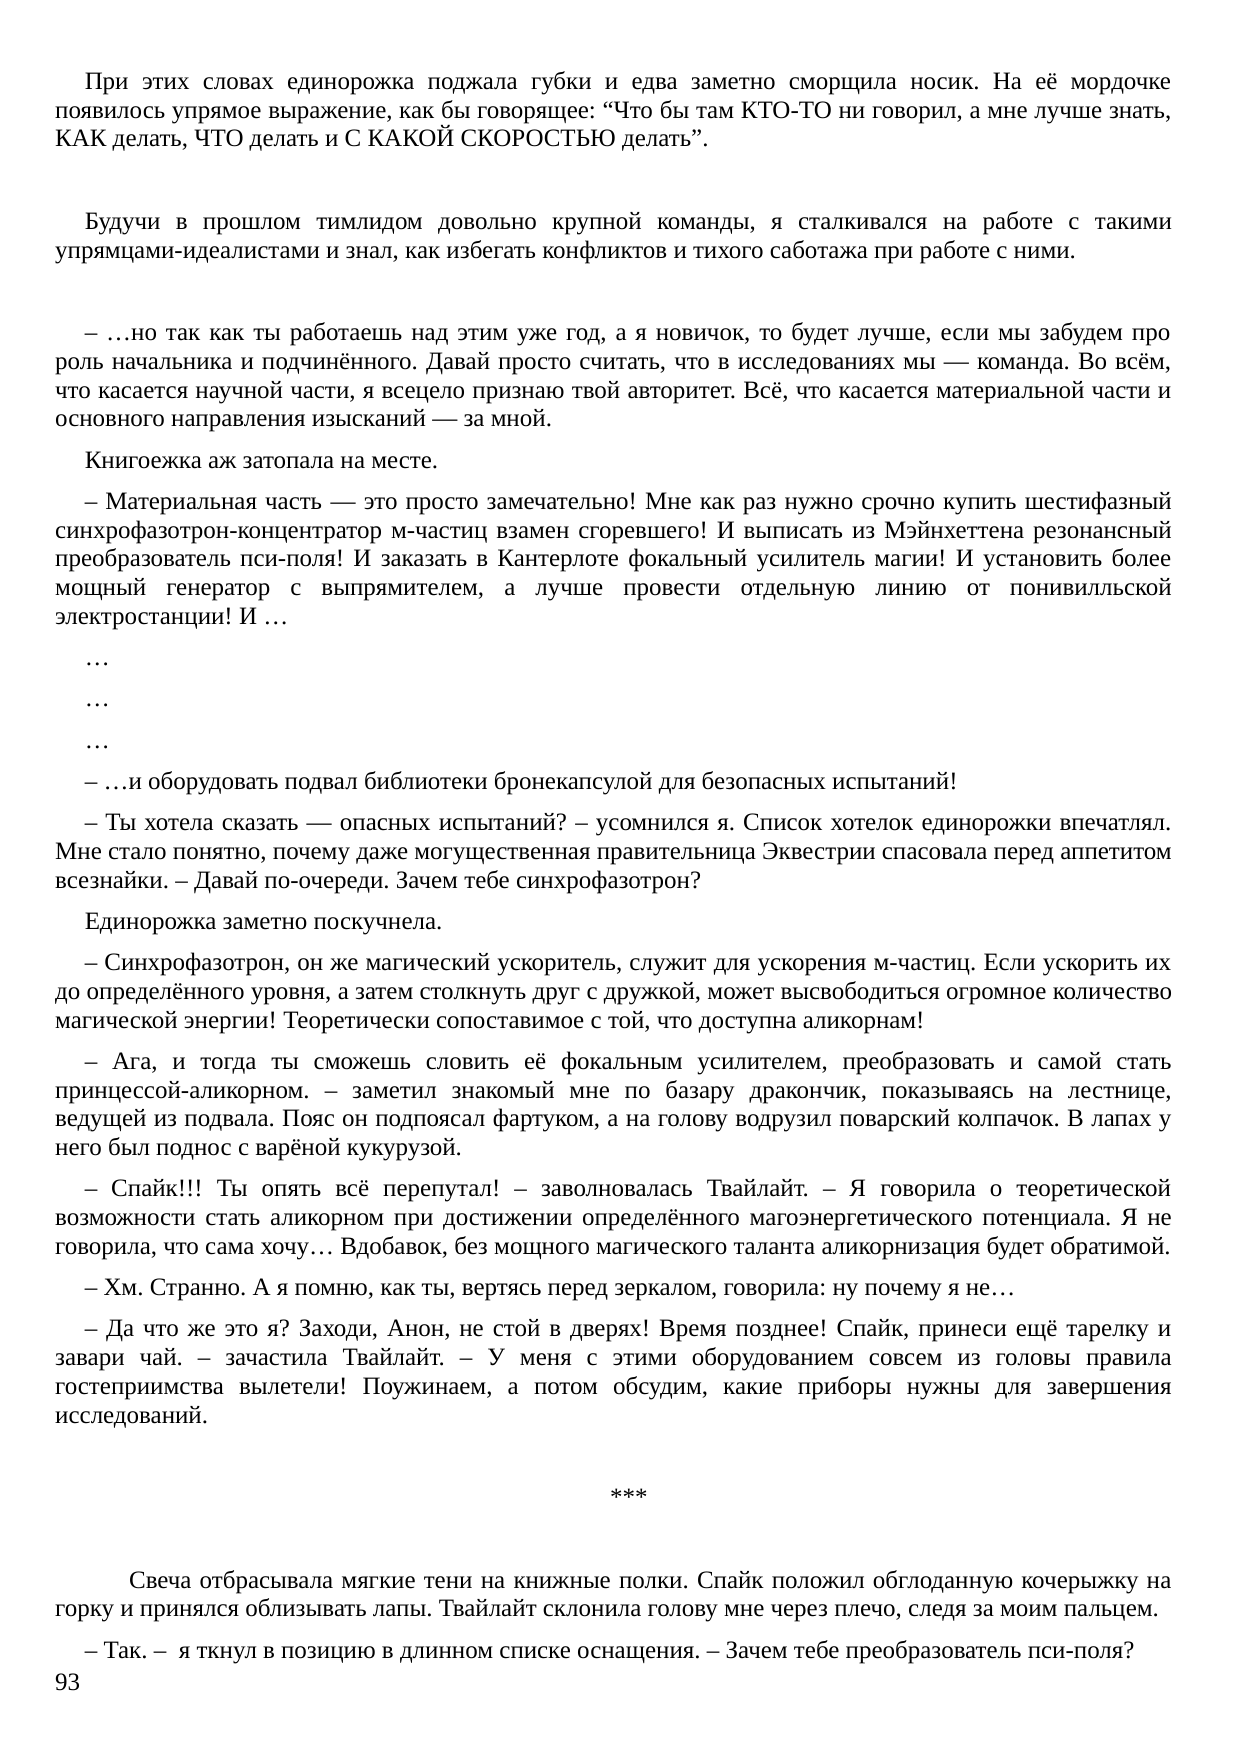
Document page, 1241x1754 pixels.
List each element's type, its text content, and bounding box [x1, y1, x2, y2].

text – Спайк!!! Ты опять всё перепутал! – заволновалась Твайлайт. – Я говорила о теоретической возможности стать аликорном при достижении определённого магоэнергетического потенциала. Я не говорила, что сама хочу… Вдобавок, без мощного магического таланта аликорнизация будет обратимой. [55, 1173, 1173, 1260]
text – Да что же это я? Заходи, Анон, не стой в дверях! Время позднее! Спайк, принеси ещё тарелку и завари чай. – зачастила Твайлайт. – У меня с этими оборудованием совсем из головы правила гостеприимства вылетели! Поужинаем, а потом обсудим, какие приборы нужны для завершения исследований. [55, 1313, 1173, 1428]
text – Так. – я ткнул в позицию в длинном списке оснащения. – Зачем тебе преобразователь пси-поля? [55, 1635, 1173, 1663]
text – Ты хотела сказать — опасных испытаний? – усомнился я. Список хотелок единорожки впечатлял. Мне стало понятно, почему даже могущественная правительница Эквестрии спасовала перед аппетитом всезнайки. – Давай по-очереди. Зачем тебе синхрофазотрон? [55, 807, 1173, 893]
text … [55, 683, 1173, 712]
text – Ага, и тогда ты сможешь словить её фокальным усилителем, преобразовать и самой стать принцессой-аликорном. – заметил знакомый мне по базару дракончик, показываясь на лестнице, ведущей из подвала. Пояс он подпоясал фартуком, а на голову водрузил поварский колпачок. В лапах у него был поднос с варёной кукурузой. [55, 1046, 1173, 1161]
text – …но так как ты работаешь над этим уже год, а я новичок, то будет лучше, если мы забудем про роль начальника и подчинённого. Давай просто считать, что в исследованиях мы — команда. Во всём, что касается научной части, я всецело признаю твой авторитет. Всё, что касается материальной части и основного направления изысканий — за мной. [55, 317, 1173, 432]
text Единорожка заметно поскучнела. [55, 906, 1173, 935]
text … [55, 725, 1173, 753]
text – Синхрофазотрон, он же магический ускоритель, служит для ускорения м-частиц. Если ускорить их до определённого уровня, а затем столкнуть друг с дружкой, может высвободиться огромное количество магической энергии! Теоретически сопоставимое с той, что доступна аликорнам! [55, 947, 1173, 1033]
text – Материальная часть — это просто замечательно! Мне как раз нужно срочно купить шестифазный синхрофазотрон-концентратор м-частиц взамен сгоревшего! И выписать из Мэйнхеттена резонансный преобразователь пси-поля! И заказать в Кантерлоте фокальный усилитель магии! И установить более мощный генератор с выпрямителем, а лучше провести отдельную линию от понивилльской электростанции! И … [55, 486, 1173, 630]
text … [55, 642, 1173, 671]
text Книгоежка аж затопала на месте. [55, 445, 1173, 473]
text *** [55, 1482, 1173, 1511]
text – …и оборудовать подвал библиотеки бронекапсулой для безопасных испытаний! [55, 766, 1173, 795]
text Будучи в прошлом тимлидом довольно крупной команды, я сталкивался на работе с такими упрямцами-идеалистами и знал, как избегать конфликтов и тихого саботажа при работе с ними. [55, 206, 1173, 263]
text При этих словах единорожка поджала губки и едва заметно сморщила носик. На её мордочке появилось упрямое выражение, как бы говорящее: “Что бы там КТО-ТО ни говорил, а мне лучше знать, КАК делать, ЧТО делать и С КАКОЙ СКОРОСТЬЮ делать”. [55, 66, 1173, 152]
text Свеча отбрасывала мягкие тени на книжные полки. Спайк положил обглоданную кочерыжку на горку и принялся облизывать лапы. Твайлайт склонила голову мне через плечо, следя за моим пальцем. [55, 1565, 1173, 1622]
text – Хм. Странно. А я помню, как ты, вертясь перед зеркалом, говорила: ну почему я не… [55, 1272, 1173, 1301]
